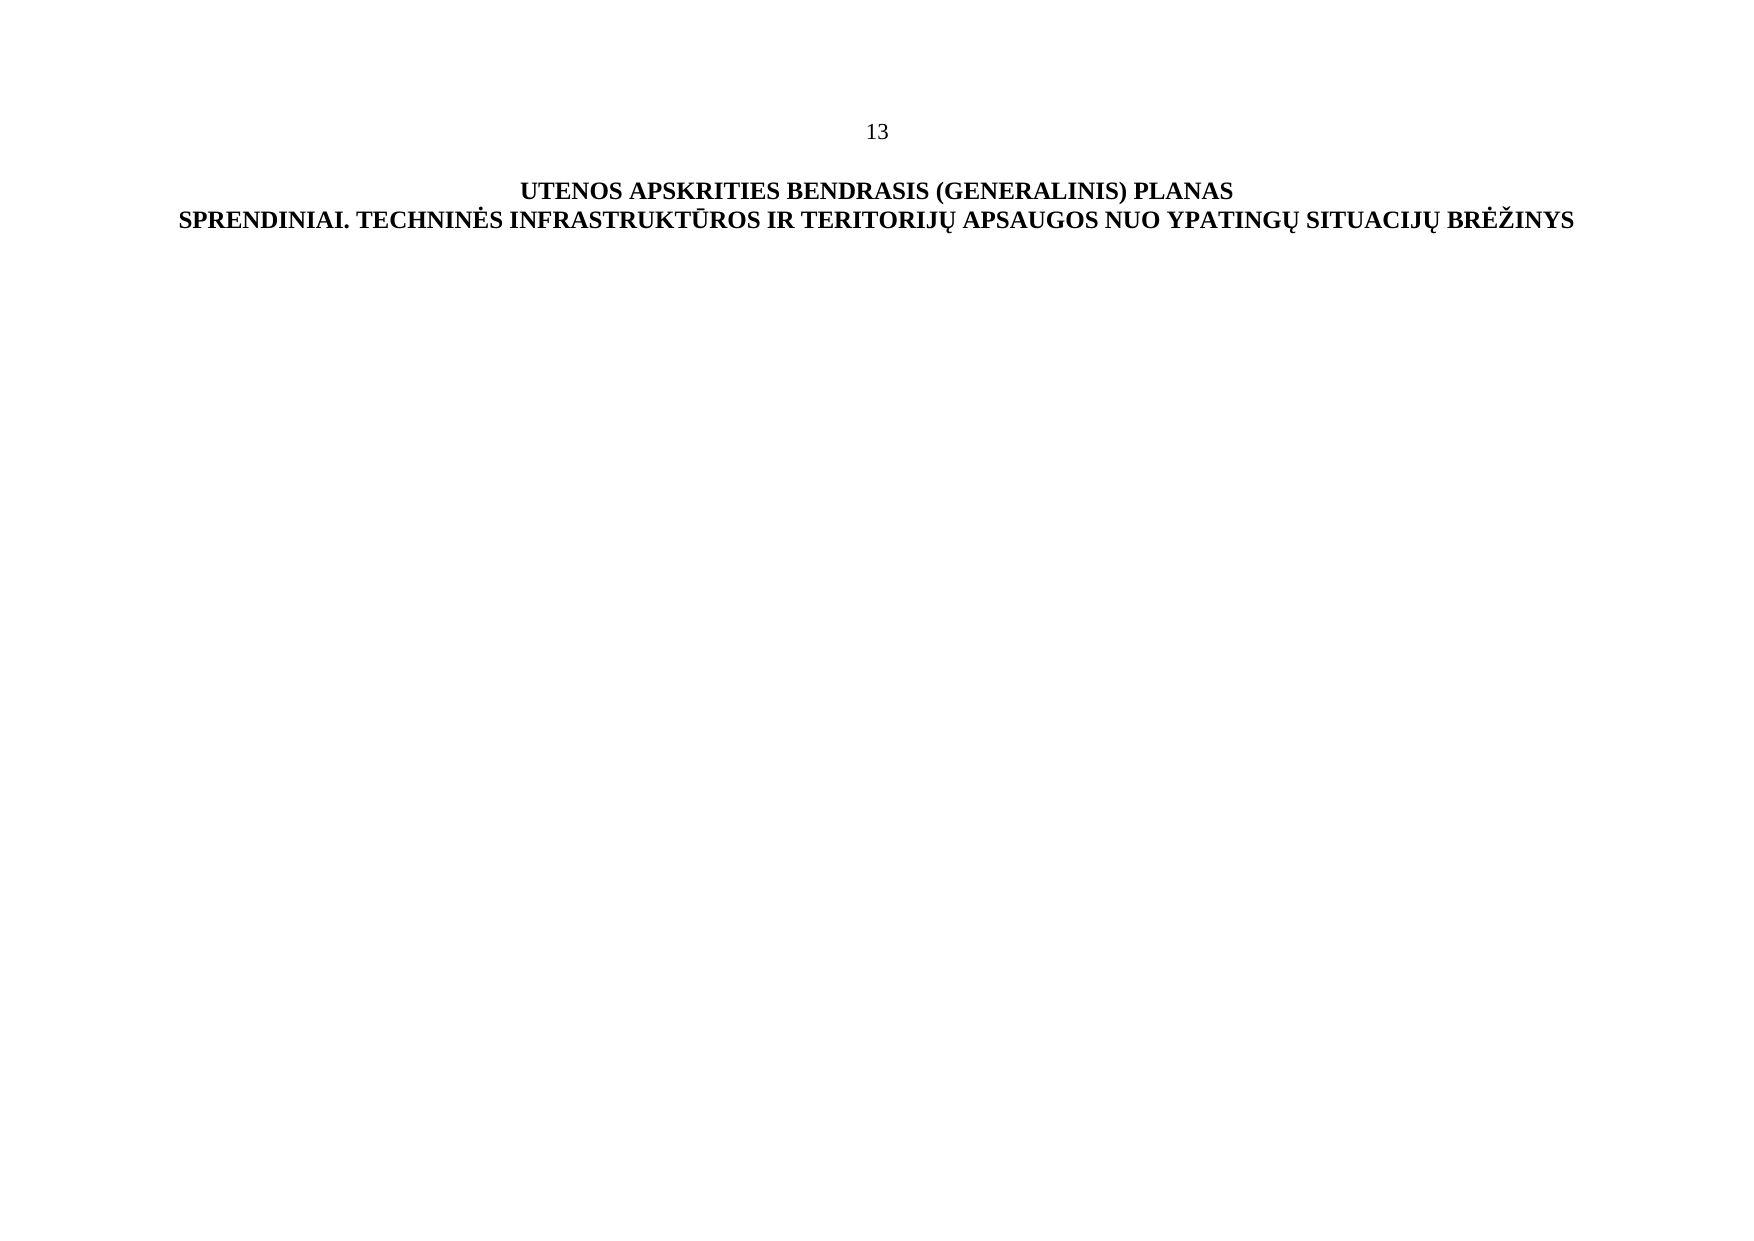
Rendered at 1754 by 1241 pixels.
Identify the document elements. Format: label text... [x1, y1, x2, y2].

text UTENOS APSKRITIES BENDRASIS (GENERALINIS) PLANAS [118, 176, 1636, 205]
text SPRENDINIAI. TECHNINĖS INFRASTRUKTŪROS IR TERITORIJŲ APSAUGOS NUO YPATINGŲ SITUACIJŲ BRĖŽINYS [118, 205, 1636, 234]
